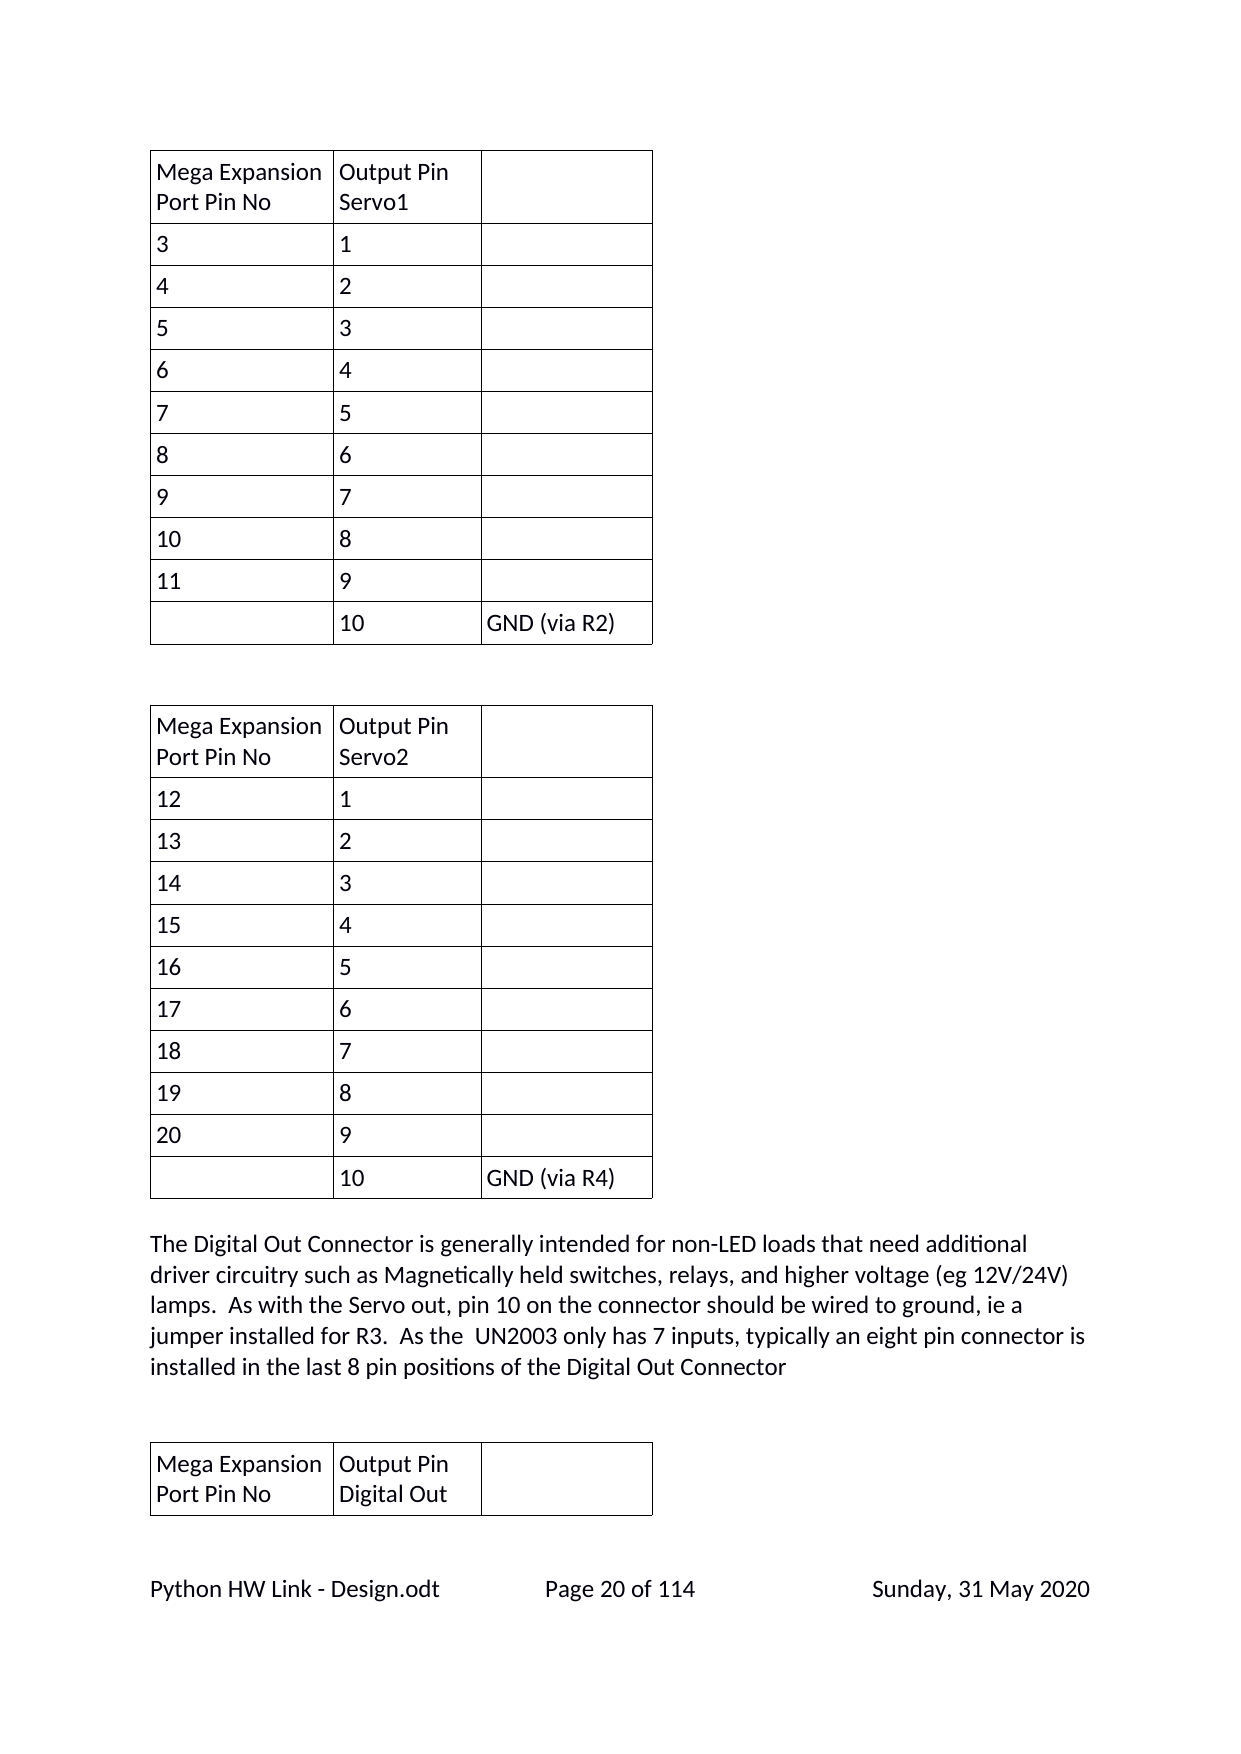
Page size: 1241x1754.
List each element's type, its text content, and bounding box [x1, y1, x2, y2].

table_cell [482, 905, 652, 946]
table_cell [482, 1031, 652, 1072]
table_cell [482, 434, 652, 475]
table_cell 10 [334, 1157, 481, 1198]
table_cell 5 [151, 308, 333, 349]
table_header Mega Expansion Port Pin No [151, 706, 333, 777]
table_cell 5 [334, 392, 481, 433]
table_cell GND (via R2) [482, 602, 652, 643]
table_cell 10 [334, 602, 481, 643]
table_cell [482, 778, 652, 819]
table_cell 8 [151, 434, 333, 475]
table_header [482, 1443, 652, 1515]
text The Digital Out Connector is generally intended for non-LED loads that need additional driver circuitry such as Magnetically held switches, relays, and higher voltage (eg 12V/24V) lamps. As with the Servo out, pin 10 on the connector should be wired to ground, ie a jumper installed for R3. As the UN2003 only has 7 inputs, typically an eight pin connector is installed in the last 8 pin positions of the Digital Out Connector [150, 1229, 1090, 1381]
table_cell [482, 476, 652, 517]
table_cell [482, 947, 652, 988]
table_header Output Pin Servo1 [334, 151, 481, 223]
table_cell [482, 1115, 652, 1156]
table_cell 3 [151, 224, 333, 265]
table_cell 2 [334, 266, 481, 307]
table_header Output Pin Servo2 [334, 706, 481, 777]
table_cell 6 [334, 434, 481, 475]
table_cell 4 [334, 905, 481, 946]
table_cell [482, 350, 652, 391]
table_cell [482, 1073, 652, 1114]
table_cell 15 [151, 905, 333, 946]
table_cell 16 [151, 947, 333, 988]
table_cell 3 [334, 862, 481, 903]
table_cell [151, 602, 333, 643]
table_cell 14 [151, 862, 333, 903]
table_cell 12 [151, 778, 333, 819]
table_cell 2 [334, 820, 481, 861]
table_cell [482, 989, 652, 1030]
table_cell [482, 560, 652, 601]
table_header [482, 706, 652, 777]
table_cell [482, 308, 652, 349]
table_header Mega Expansion Port Pin No [151, 1443, 333, 1515]
table_cell 9 [334, 560, 481, 601]
table_cell [482, 224, 652, 265]
table_cell [482, 266, 652, 307]
table_cell 17 [151, 989, 333, 1030]
table_cell 18 [151, 1031, 333, 1072]
table_cell 20 [151, 1115, 333, 1156]
table_cell 7 [151, 392, 333, 433]
table_cell 13 [151, 820, 333, 861]
table_cell [482, 820, 652, 861]
table_cell 4 [334, 350, 481, 391]
table_header [482, 151, 652, 223]
table_cell [482, 518, 652, 559]
table_cell 1 [334, 778, 481, 819]
table_cell 5 [334, 947, 481, 988]
table_cell 9 [334, 1115, 481, 1156]
table_cell 6 [334, 989, 481, 1030]
table_cell GND (via R4) [482, 1157, 652, 1198]
table_cell 11 [151, 560, 333, 601]
table_cell 7 [334, 476, 481, 517]
table_cell 4 [151, 266, 333, 307]
table_header Output Pin Digital Out [334, 1443, 481, 1515]
table_cell 7 [334, 1031, 481, 1072]
table_cell 6 [151, 350, 333, 391]
table_cell 3 [334, 308, 481, 349]
table_cell 19 [151, 1073, 333, 1114]
table_cell 10 [151, 518, 333, 559]
table_header Mega Expansion Port Pin No [151, 151, 333, 223]
table_cell 1 [334, 224, 481, 265]
table_cell [482, 862, 652, 903]
table_cell [482, 392, 652, 433]
table_cell 9 [151, 476, 333, 517]
table_cell [151, 1157, 333, 1198]
table_cell 8 [334, 518, 481, 559]
table_cell 8 [334, 1073, 481, 1114]
